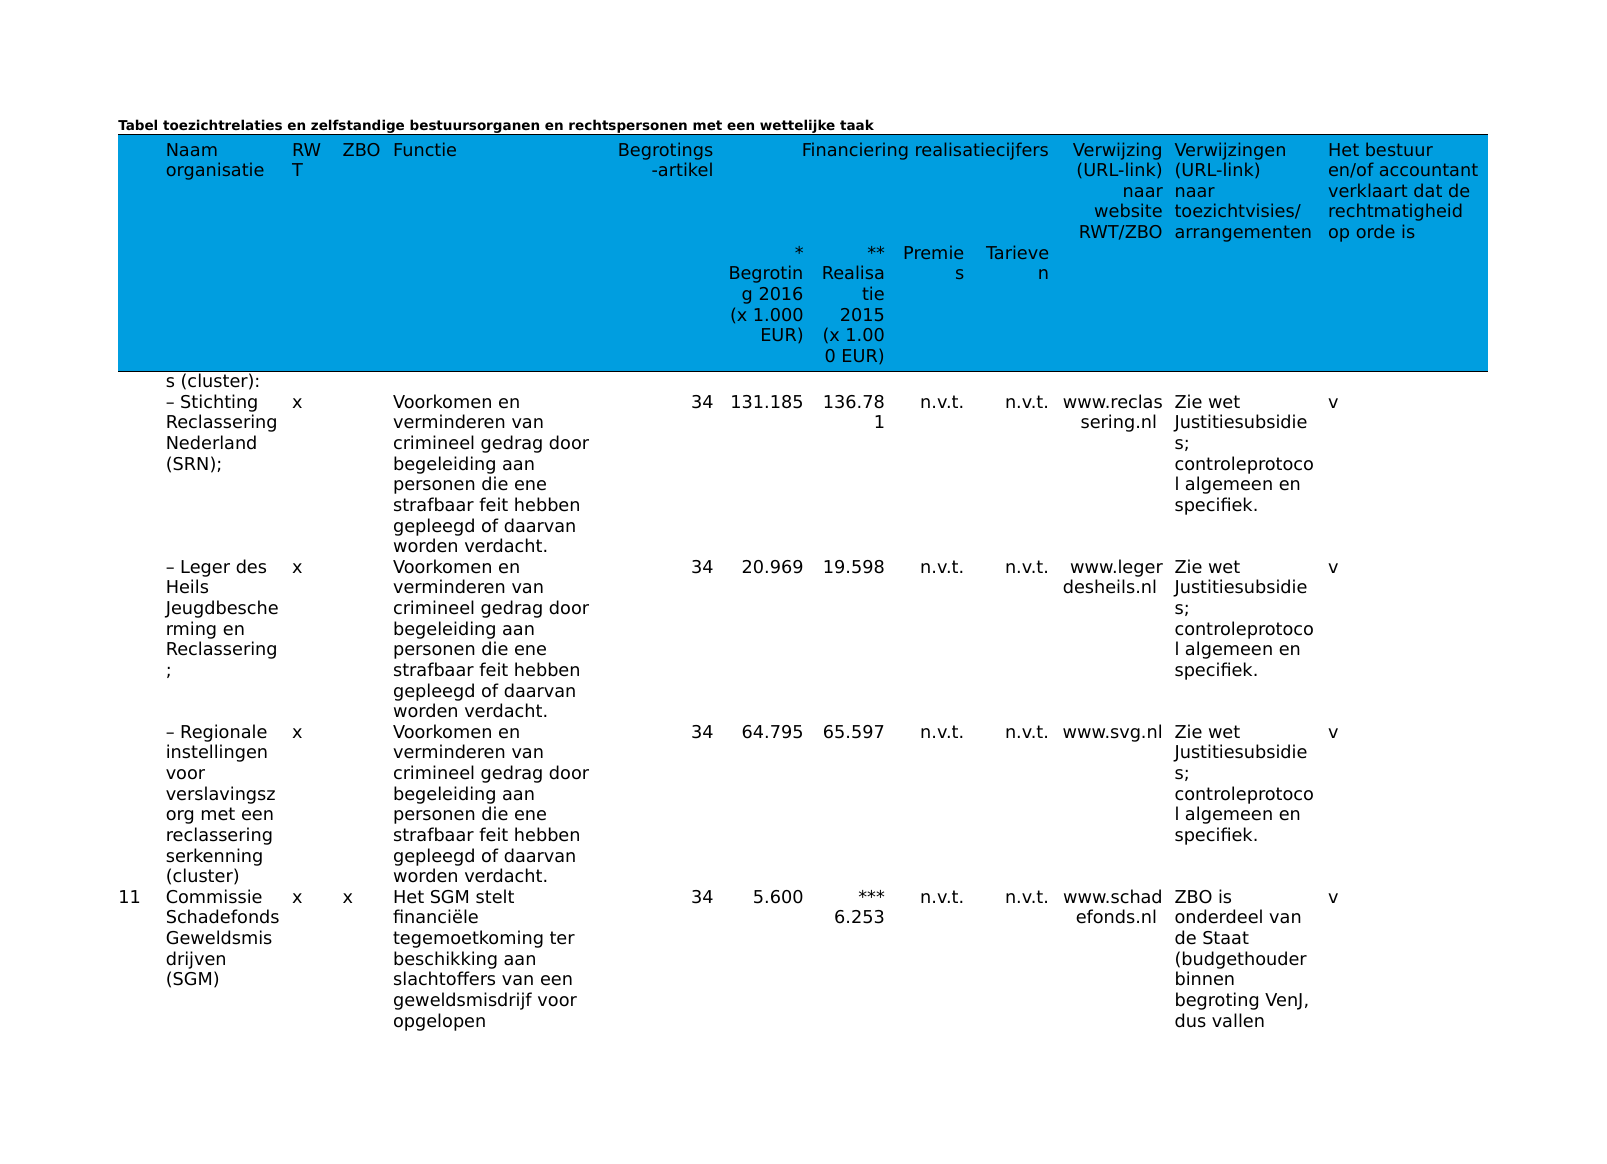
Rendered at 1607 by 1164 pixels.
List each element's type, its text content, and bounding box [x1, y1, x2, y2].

table_cell [1322, 372, 1488, 392]
table_cell v [1322, 557, 1488, 722]
table_cell [1169, 243, 1322, 371]
table_cell [118, 135, 159, 243]
table_cell Het bestuur en/of accountant verklaart dat de rechtmatigheid op orde is [1322, 135, 1488, 243]
table_cell [336, 243, 387, 371]
table_cell 34 [611, 392, 719, 557]
table_cell – Stichting Reclassering Nederland (SRN); [160, 392, 286, 557]
table_cell Verwijzingen (URL-link) naar toezichtvisies/ arrangementen [1169, 135, 1322, 243]
table_cell x [336, 887, 387, 1031]
table_cell ZBO is onderdeel van de Staat (budgethouder binnen begroting VenJ, dus vallen [1169, 887, 1322, 1031]
table_cell x [286, 722, 336, 887]
table_header Tabel toezichtrelaties en zelfstandige bestuursorganen en rechtspersonen met een wettelijke taak [118, 118, 1488, 134]
table_cell – Leger des Heils Jeugdbescherming en Reclassering; [160, 557, 286, 722]
table_cell Commissie Schadefonds Geweldsmisdrijven (SGM) [160, 887, 286, 1031]
table_cell Begrotings-artikel [611, 135, 719, 243]
table_cell www.schadefonds.nl [1055, 887, 1168, 1031]
table_cell www.reclassering.nl [1055, 392, 1168, 557]
table_cell [286, 372, 336, 392]
table_cell Voorkomen en verminderen van crimineel gedrag door begeleiding aan personen die ene strafbaar feit hebben gepleegd of daarvan worden verdacht. [387, 392, 611, 557]
table_cell 34 [611, 887, 719, 1031]
table_cell [118, 243, 159, 371]
table_cell [118, 557, 159, 722]
table_cell Premies [891, 243, 970, 371]
table_cell *** 6.253 [809, 887, 891, 1031]
table_cell www.legerdesheils.nl [1055, 557, 1168, 722]
table_cell [336, 392, 387, 557]
table_cell v [1322, 722, 1488, 887]
table_cell s (cluster): [160, 372, 286, 392]
table_cell [1055, 243, 1168, 371]
table_cell [118, 722, 159, 887]
table_cell 65.597 [809, 722, 891, 887]
table_cell [1055, 372, 1168, 392]
table_cell Zie wet Justitiesubsidies; controleprotocol algemeen en specifiek. [1169, 722, 1322, 887]
table_cell Financiering realisatiecijfers [719, 135, 1055, 243]
table_cell n.v.t. [970, 557, 1055, 722]
table_cell [1322, 243, 1488, 371]
table_cell [336, 372, 387, 392]
table_cell x [286, 557, 336, 722]
table_cell [387, 372, 611, 392]
table_cell n.v.t. [891, 722, 970, 887]
table_cell 34 [611, 557, 719, 722]
table_cell ZBO [336, 135, 387, 243]
table_cell Verwijzing (URL-link) naar website RWT/ZBO [1055, 135, 1168, 243]
table_cell [160, 243, 286, 371]
table_cell Voorkomen en verminderen van crimineel gedrag door begeleiding aan personen die ene strafbaar feit hebben gepleegd of daarvan worden verdacht. [387, 557, 611, 722]
table_cell [891, 372, 970, 392]
table_cell [118, 392, 159, 557]
table_cell v [1322, 887, 1488, 1031]
table_cell x [286, 392, 336, 557]
table_cell n.v.t. [891, 557, 970, 722]
table_cell Voorkomen en verminderen van crimineel gedrag door begeleiding aan personen die ene strafbaar feit hebben gepleegd of daarvan worden verdacht. [387, 722, 611, 887]
table_cell 11 [118, 887, 159, 1031]
table_cell 136.781 [809, 392, 891, 557]
table_cell www.svg.nl [1055, 722, 1168, 887]
table_cell n.v.t. [891, 392, 970, 557]
table_cell Zie wet Justitiesubsidies; controleprotocol algemeen en specifiek. [1169, 392, 1322, 557]
table_cell 34 [611, 722, 719, 887]
table_cell [118, 372, 159, 392]
table_cell RWT [286, 135, 336, 243]
table_cell n.v.t. [970, 722, 1055, 887]
table_cell – Regionale instellingen voor verslavingszorg met een reclasseringserkenning (cluster) [160, 722, 286, 887]
table_cell v [1322, 392, 1488, 557]
table_cell [1169, 372, 1322, 392]
table_cell 19.598 [809, 557, 891, 722]
table_cell 64.795 [719, 722, 809, 887]
table_cell Naam organisatie [160, 135, 286, 243]
table_cell 131.185 [719, 392, 809, 557]
table_cell [336, 722, 387, 887]
table_cell [719, 372, 809, 392]
table_cell Functie [387, 135, 611, 243]
table_cell * Begroting 2016 (x 1.000 EUR) [719, 243, 809, 371]
table_cell [611, 243, 719, 371]
table_cell [611, 372, 719, 392]
table_cell n.v.t. [970, 392, 1055, 557]
table_cell 5.600 [719, 887, 809, 1031]
table_cell ** Realisatie 2015 (x 1.000 EUR) [809, 243, 891, 371]
table_cell n.v.t. [970, 887, 1055, 1031]
table_cell n.v.t. [891, 887, 970, 1031]
table_cell [387, 243, 611, 371]
table_cell [970, 372, 1055, 392]
table_cell [286, 243, 336, 371]
table_cell 20.969 [719, 557, 809, 722]
table_cell x [286, 887, 336, 1031]
table_cell Tarieven [970, 243, 1055, 371]
table_cell [336, 557, 387, 722]
table_cell Het SGM stelt financiële tegemoetkoming ter beschikking aan slachtoffers van een geweldsmisdrijf voor opgelopen [387, 887, 611, 1031]
table_cell [809, 372, 891, 392]
table_cell Zie wet Justitiesubsidies; controleprotocol algemeen en specifiek. [1169, 557, 1322, 722]
